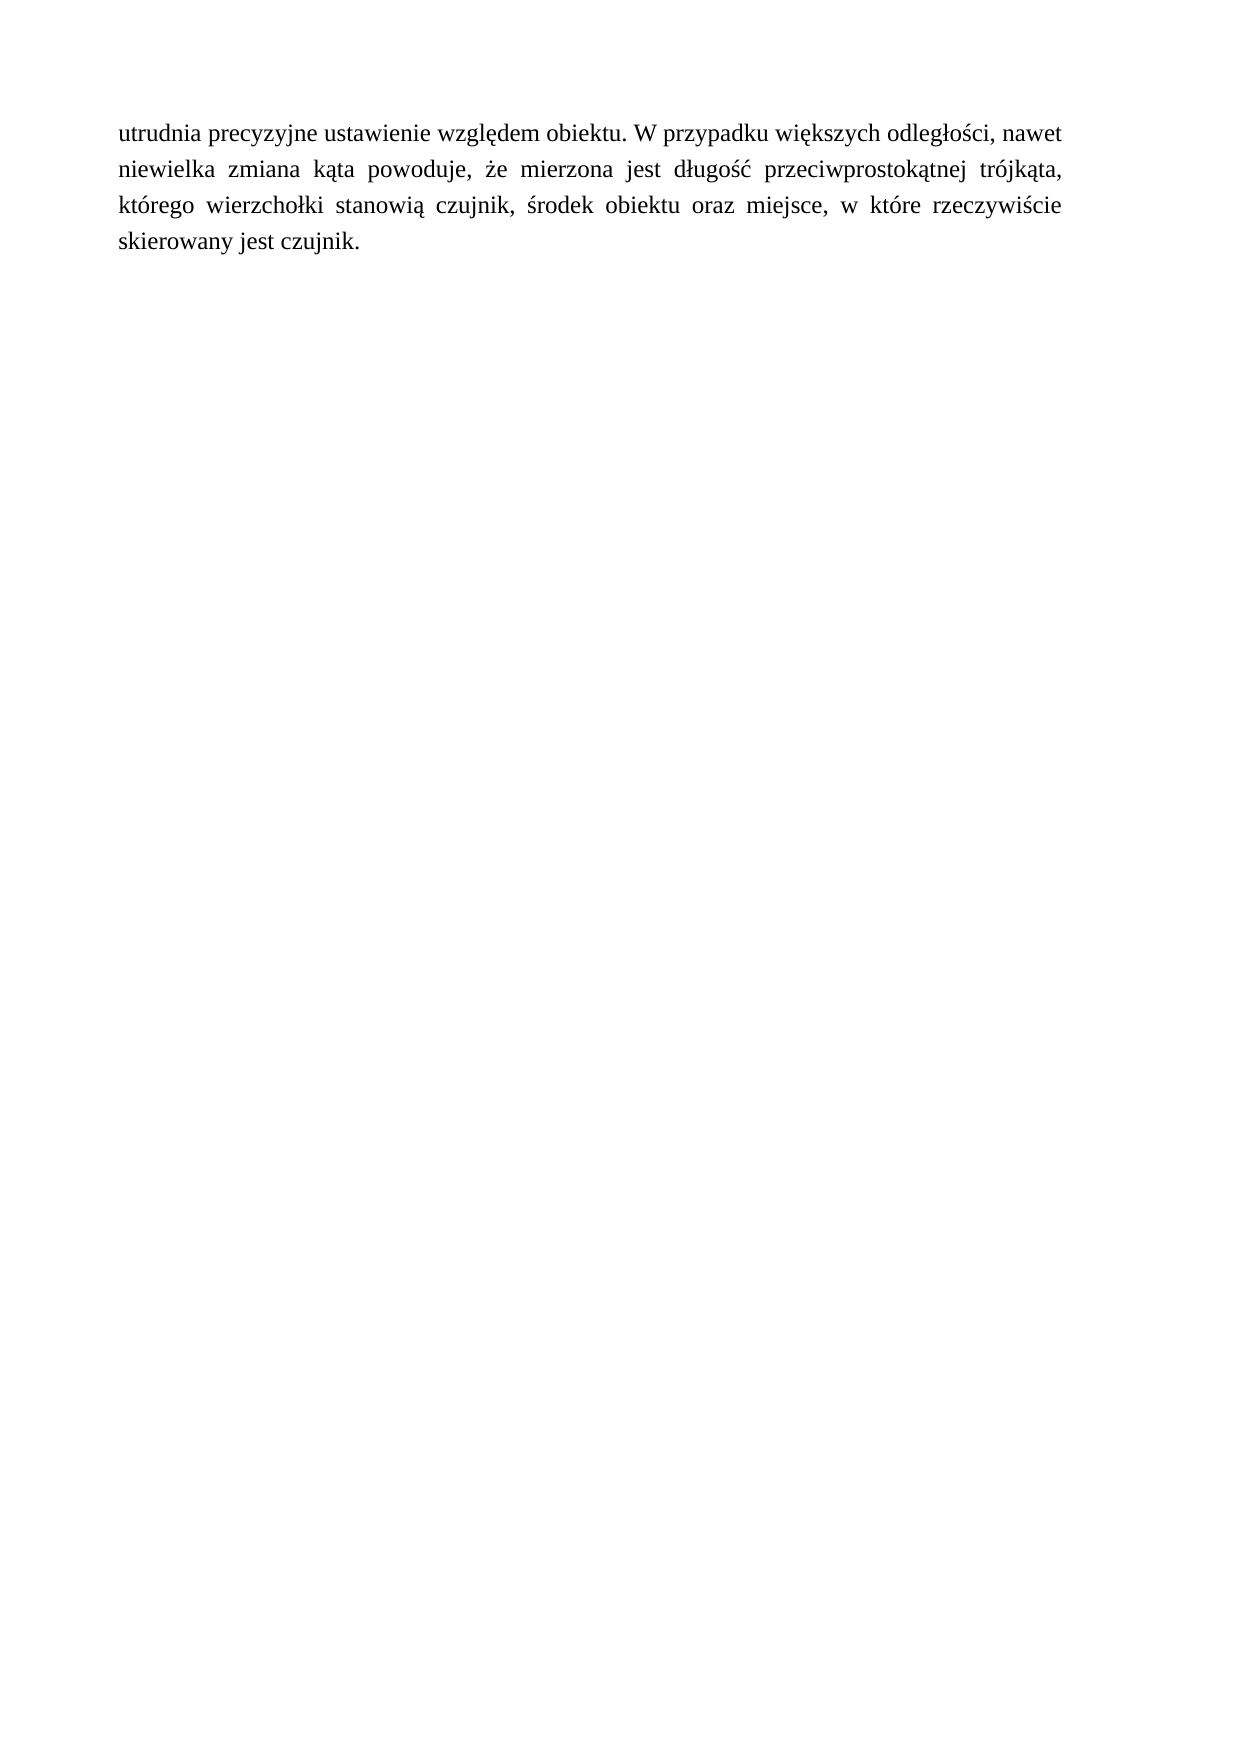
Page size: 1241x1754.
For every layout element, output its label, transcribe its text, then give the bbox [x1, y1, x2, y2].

text utrudnia precyzyjne ustawienie względem obiektu. W przypadku większych odległości, nawet niewielka zmiana kąta powoduje, że mierzona jest długość przeciwprostokątnej trójkąta, którego wierzchołki stanowią czujnik, środek obiektu oraz miejsce, w które rzeczywiście skierowany jest czujnik. [118, 118, 1063, 255]
